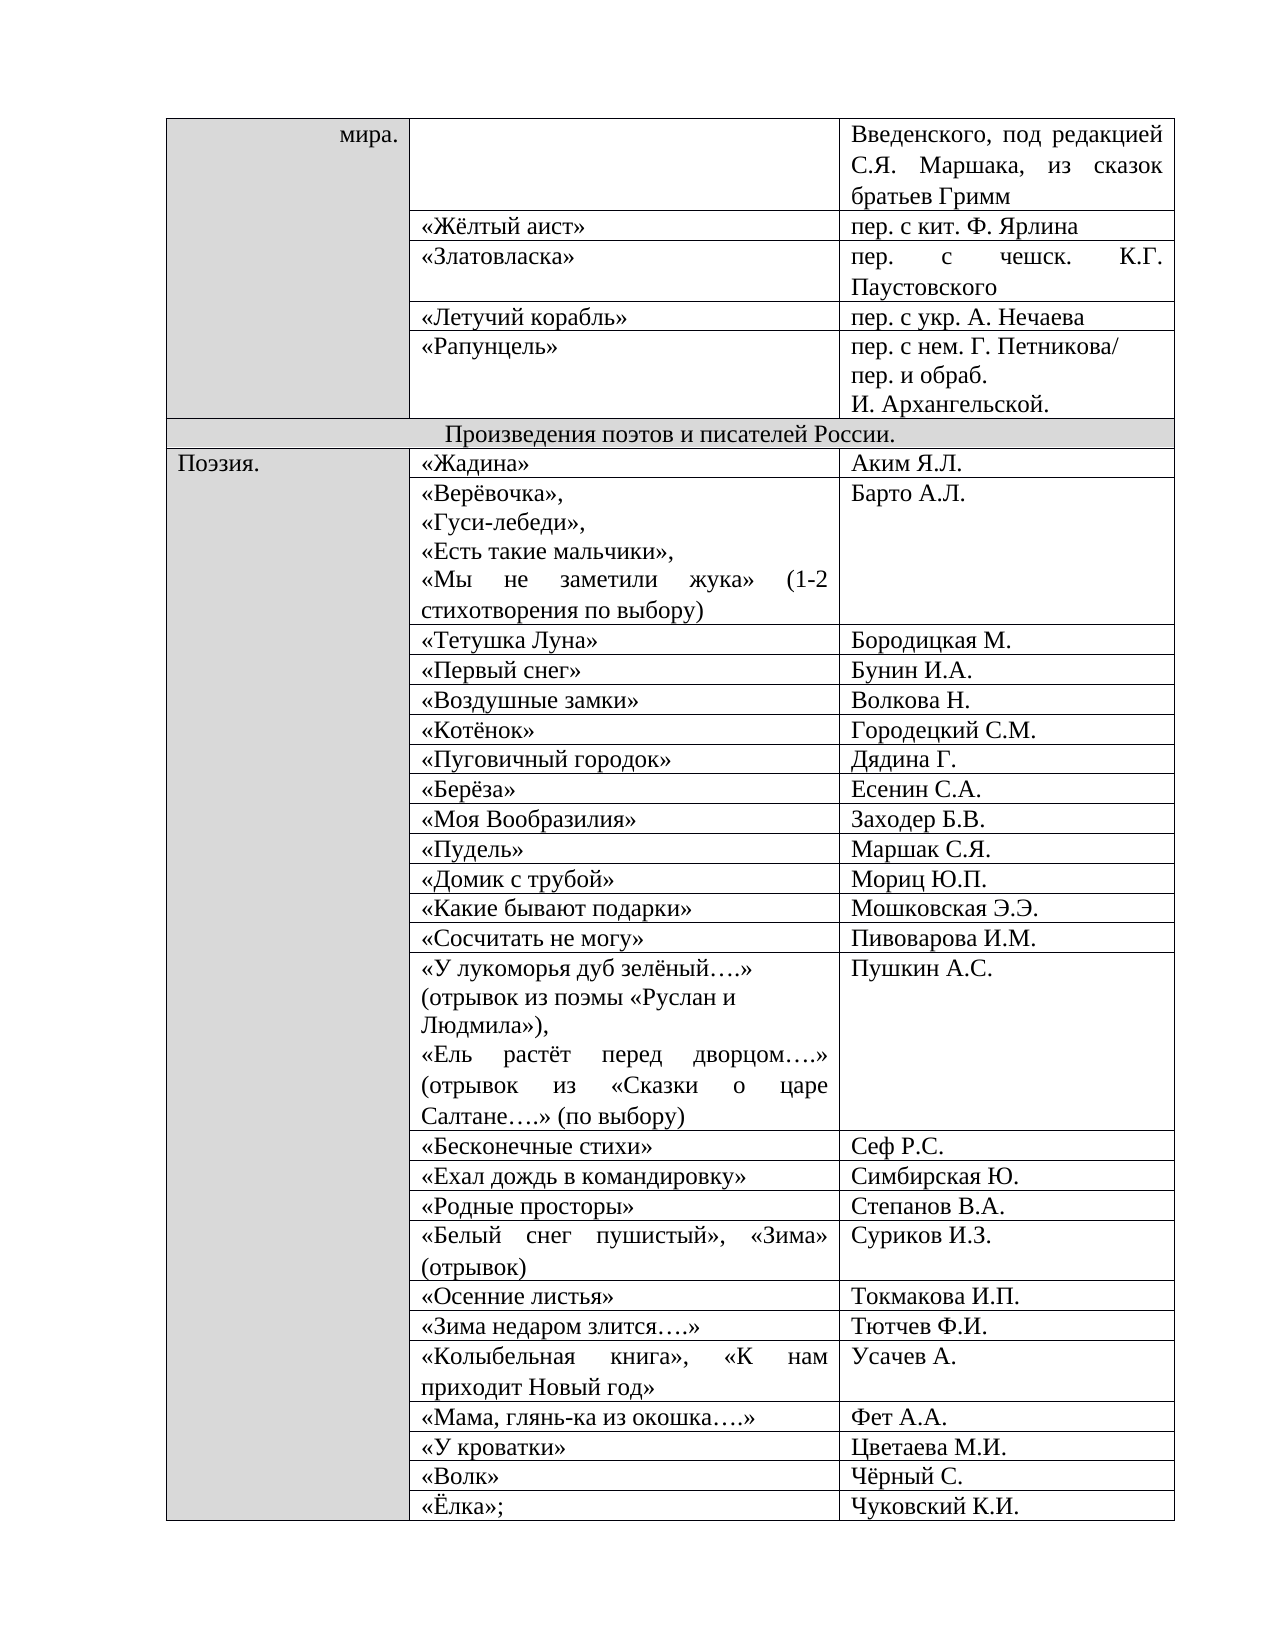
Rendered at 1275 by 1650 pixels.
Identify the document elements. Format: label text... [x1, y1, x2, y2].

table_cell «Ехал дождь в командировку» [410, 1161, 839, 1190]
table_cell «Бесконечные стихи» [410, 1131, 839, 1160]
table_cell «Белый снег пушистый», «Зима» (отрывок) [410, 1221, 839, 1280]
table_cell пер. с нем. Г. Петникова/ пер. и обраб. И. Архангельской. [840, 331, 1174, 418]
table_cell «Мама, глянь-ка из окошка….» [410, 1402, 839, 1431]
table_cell Цветаева М.И. [840, 1432, 1174, 1460]
table_cell Усачев А. [840, 1341, 1174, 1401]
table_cell Суриков И.З. [840, 1221, 1174, 1280]
table_cell Симбирская Ю. [840, 1161, 1174, 1190]
table_cell «Верёвочка», «Гуси-лебеди», «Есть такие мальчики», «Мы не заметили жука» (1-2 стихотворения по выбору) [410, 478, 839, 624]
table_cell «Тетушка Луна» [410, 625, 839, 654]
table_cell «Домик с трубой» [410, 864, 839, 892]
table_cell Дядина Г. [840, 745, 1174, 773]
table_cell Мориц Ю.П. [840, 864, 1174, 892]
table_cell Городецкий С.М. [840, 715, 1174, 743]
table_cell Есенин С.А. [840, 774, 1174, 803]
table_cell Пивоварова И.М. [840, 923, 1174, 952]
table_cell Аким Я.Л. [840, 449, 1174, 477]
table_cell Бородицкая М. [840, 625, 1174, 654]
table_cell «У лукоморья дуб зелёный….» (отрывок из поэмы «Руслан и Людмила»), «Ель растёт перед дворцом….» (отрывок из «Сказки о царе Салтане….» (по выбору) [410, 953, 839, 1130]
table_cell Мошковская Э.Э. [840, 894, 1174, 922]
table_cell «Берёза» [410, 774, 839, 803]
table_cell «Первый снег» [410, 655, 839, 684]
table_cell Волкова Н. [840, 685, 1174, 714]
table_cell «Летучий корабль» [410, 302, 839, 330]
table_cell Сеф Р.С. [840, 1131, 1174, 1160]
table_cell «Какие бывают подарки» [410, 894, 839, 922]
table_cell Маршак С.Я. [840, 834, 1174, 863]
table_cell «Моя Вообразилия» [410, 804, 839, 833]
table_cell «У кроватки» [410, 1432, 839, 1460]
table_cell пер. с кит. Ф. Ярлина [840, 211, 1174, 240]
table_cell Чёрный С. [840, 1461, 1174, 1490]
table_cell Барто А.Л. [840, 478, 1174, 624]
table_cell «Воздушные замки» [410, 685, 839, 714]
table_cell Введенского, под редакцией С.Я. Маршака, из сказок братьев Гримм [840, 119, 1174, 210]
table_cell «Сосчитать не могу» [410, 923, 839, 952]
table_cell Бунин И.А. [840, 655, 1174, 684]
table_cell «Жёлтый аист» [410, 211, 839, 240]
table_cell [410, 119, 839, 210]
table_cell «Зима недаром злится….» [410, 1311, 839, 1340]
table_cell «Котёнок» [410, 715, 839, 743]
table_cell мира. [167, 119, 409, 418]
table_cell Заходер Б.В. [840, 804, 1174, 833]
table_cell «Златовласка» [410, 241, 839, 301]
table_cell Пушкин А.С. [840, 953, 1174, 1130]
table_cell «Рапунцель» [410, 331, 839, 418]
table_cell Чуковский К.И. [840, 1491, 1174, 1520]
table_cell Фет А.А. [840, 1402, 1174, 1431]
table_cell «Родные просторы» [410, 1191, 839, 1219]
table_cell Токмакова И.П. [840, 1281, 1174, 1310]
table_cell пер. с укр. А. Нечаева [840, 302, 1174, 330]
table_cell пер. с чешск. К.Г. Паустовского [840, 241, 1174, 301]
table_cell «Пуговичный городок» [410, 745, 839, 773]
table_cell Степанов В.А. [840, 1191, 1174, 1219]
table_cell «Жадина» [410, 449, 839, 477]
table_cell «Пудель» [410, 834, 839, 863]
table_cell «Осенние листья» [410, 1281, 839, 1310]
table_cell «Колыбельная книга», «К нам приходит Новый год» [410, 1341, 839, 1401]
table_cell Поэзия. [167, 449, 409, 1520]
table_cell «Волк» [410, 1461, 839, 1490]
table_cell Произведения поэтов и писателей России. [167, 419, 1174, 447]
table_cell «Ёлка»; [410, 1491, 839, 1520]
table_cell Тютчев Ф.И. [840, 1311, 1174, 1340]
